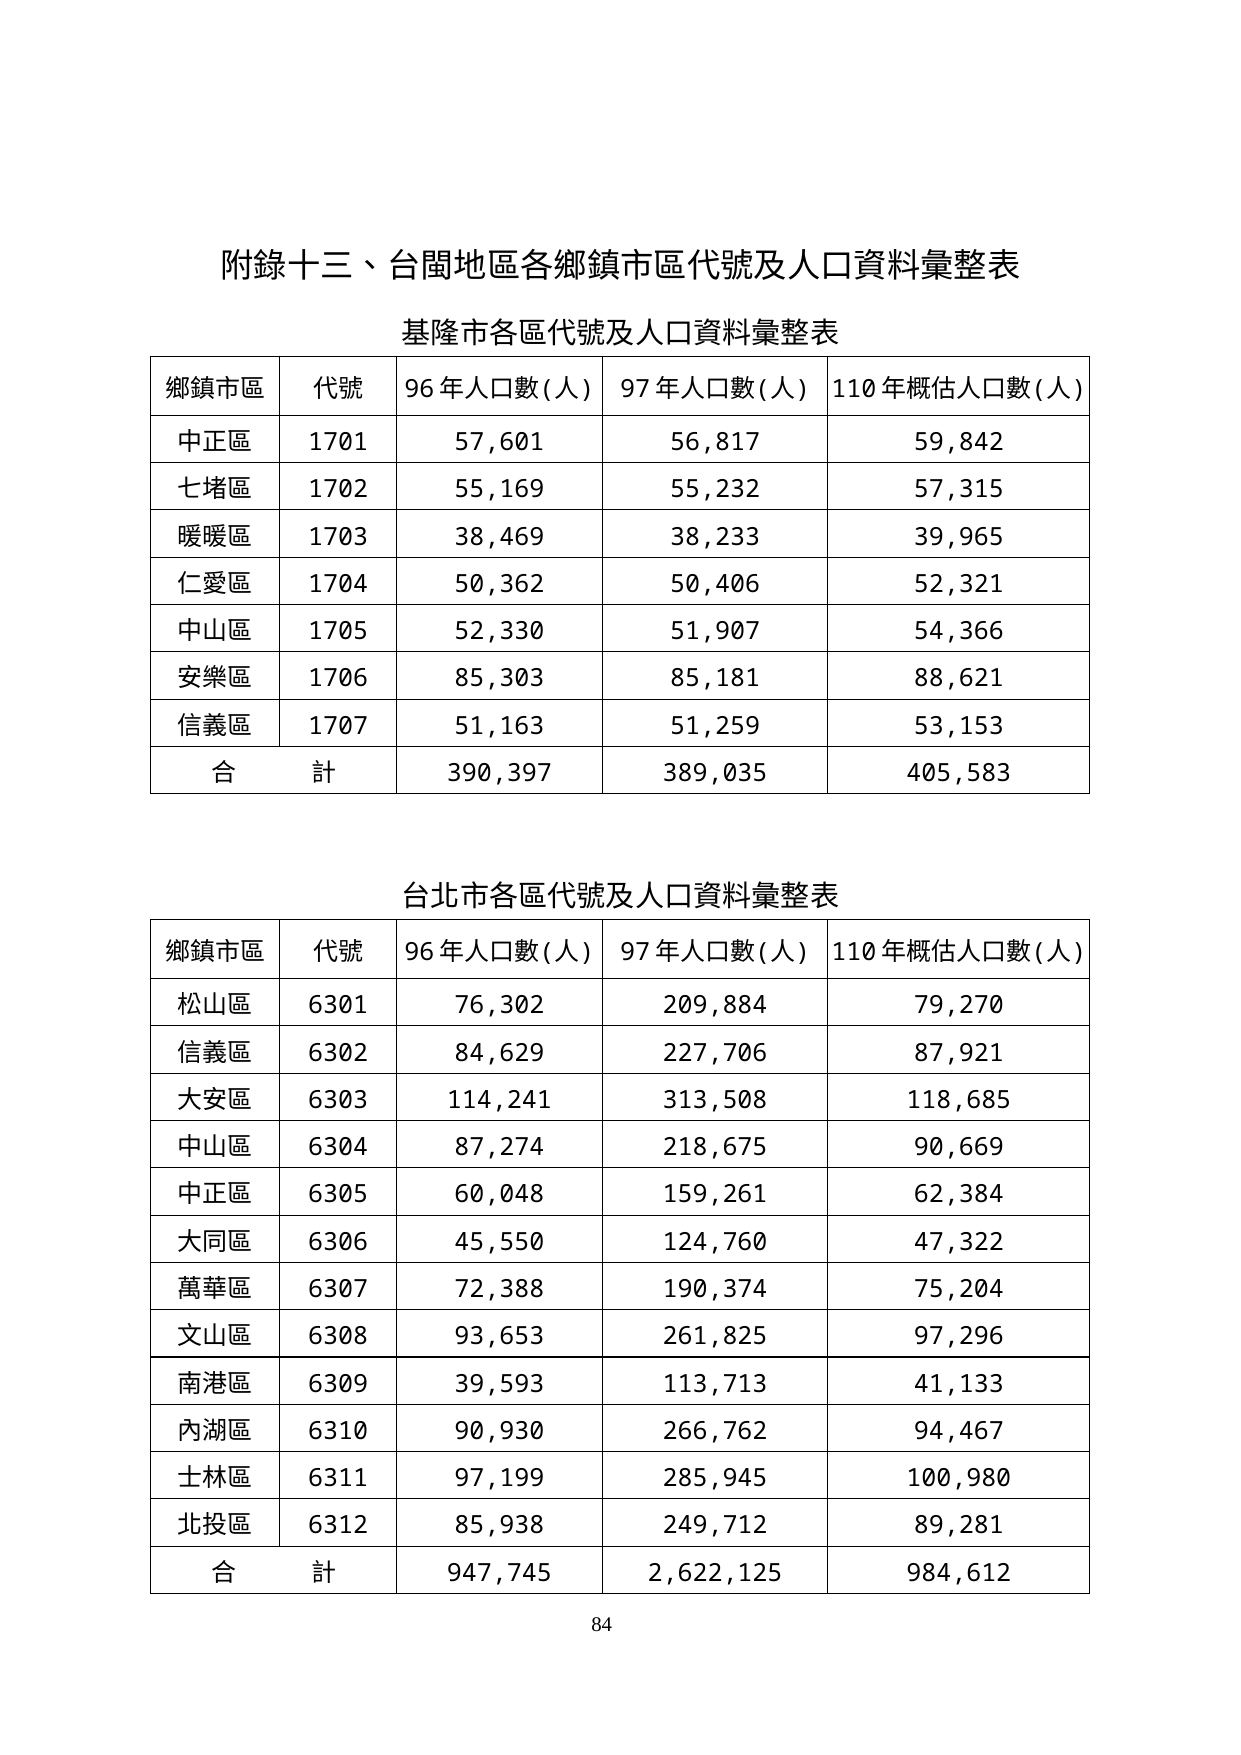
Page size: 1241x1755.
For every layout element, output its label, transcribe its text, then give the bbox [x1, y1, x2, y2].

table_cell 313,508 [603, 1074, 827, 1120]
table_cell 1702 [280, 463, 396, 509]
table_cell 合 計 [151, 1547, 396, 1593]
table_cell 75,204 [828, 1263, 1089, 1309]
table_cell 6308 [280, 1310, 396, 1356]
table_cell 1707 [280, 700, 396, 746]
table_cell 55,232 [603, 463, 827, 509]
table_cell 1705 [280, 605, 396, 651]
subtitle 附錄十三、台閩地區各鄉鎮市區代號及人口資料彙整表 [112, 212, 1128, 287]
table_cell 6310 [280, 1405, 396, 1451]
table_cell 218,675 [603, 1121, 827, 1167]
table_cell 鄉鎮市區 [151, 357, 279, 415]
table_cell 90,669 [828, 1121, 1089, 1167]
table_cell 76,302 [397, 979, 602, 1025]
table_cell 北投區 [151, 1499, 279, 1546]
table_cell 代號 [280, 920, 396, 978]
table_cell 38,233 [603, 510, 827, 557]
table_cell 中正區 [151, 416, 279, 462]
table_cell 227,706 [603, 1026, 827, 1073]
table_cell 七堵區 [151, 463, 279, 509]
table_cell 85,303 [397, 652, 602, 698]
table_cell 6306 [280, 1216, 396, 1262]
table_cell 內湖區 [151, 1405, 279, 1451]
table_cell 6309 [280, 1358, 396, 1404]
table_cell 2,622,125 [603, 1547, 827, 1593]
table_header 基隆市各區代號及人口資料彙整表 [151, 306, 1090, 356]
table_cell 53,153 [828, 700, 1089, 746]
table_cell 51,907 [603, 605, 827, 651]
table_cell 90,930 [397, 1405, 602, 1451]
table_cell 51,163 [397, 700, 602, 746]
table_cell 仁愛區 [151, 558, 279, 604]
table_cell 51,259 [603, 700, 827, 746]
table_cell 文山區 [151, 1310, 279, 1356]
table_cell 52,330 [397, 605, 602, 651]
table_cell 85,181 [603, 652, 827, 698]
table_cell 947,745 [397, 1547, 602, 1593]
table_cell 6301 [280, 979, 396, 1025]
table_cell 中正區 [151, 1168, 279, 1214]
table_cell 信義區 [151, 1026, 279, 1073]
table_cell 114,241 [397, 1074, 602, 1120]
table_cell 85,938 [397, 1499, 602, 1546]
table_cell 100,980 [828, 1452, 1089, 1498]
table_cell 39,593 [397, 1358, 602, 1404]
table_cell 39,965 [828, 510, 1089, 557]
table_cell 56,817 [603, 416, 827, 462]
table_cell 松山區 [151, 979, 279, 1025]
table_cell 6304 [280, 1121, 396, 1167]
table_cell 190,374 [603, 1263, 827, 1309]
table_cell 984,612 [828, 1547, 1089, 1593]
table_cell 鄉鎮市區 [151, 920, 279, 978]
table_cell 6307 [280, 1263, 396, 1309]
table_cell 57,315 [828, 463, 1089, 509]
table_cell 118,685 [828, 1074, 1089, 1120]
table_cell 97,296 [828, 1310, 1089, 1356]
table_cell 1701 [280, 416, 396, 462]
table_cell 南港區 [151, 1358, 279, 1404]
table_cell 54,366 [828, 605, 1089, 651]
table_cell 389,035 [603, 747, 827, 793]
table_cell 159,261 [603, 1168, 827, 1214]
table_cell 110年概估人口數(人) [828, 357, 1089, 415]
table_cell 50,362 [397, 558, 602, 604]
table_cell 1704 [280, 558, 396, 604]
table_cell 1706 [280, 652, 396, 698]
table_cell 93,653 [397, 1310, 602, 1356]
table_cell 6312 [280, 1499, 396, 1546]
table_cell 50,406 [603, 558, 827, 604]
table_cell 88,621 [828, 652, 1089, 698]
table_cell 261,825 [603, 1310, 827, 1356]
table_cell 89,281 [828, 1499, 1089, 1546]
table_cell 38,469 [397, 510, 602, 557]
table_cell 士林區 [151, 1452, 279, 1498]
table_cell 6305 [280, 1168, 396, 1214]
table_cell 55,169 [397, 463, 602, 509]
table_cell 安樂區 [151, 652, 279, 698]
table_cell 6302 [280, 1026, 396, 1073]
table_cell 41,133 [828, 1358, 1089, 1404]
table_cell 6303 [280, 1074, 396, 1120]
table_cell 87,274 [397, 1121, 602, 1167]
table_cell 57,601 [397, 416, 602, 462]
table_cell 97年人口數(人) [603, 357, 827, 415]
table_cell 249,712 [603, 1499, 827, 1546]
table_cell 124,760 [603, 1216, 827, 1262]
table_cell 代號 [280, 357, 396, 415]
table_cell 45,550 [397, 1216, 602, 1262]
table_cell 96年人口數(人) [397, 920, 602, 978]
table_cell 72,388 [397, 1263, 602, 1309]
table_cell 大同區 [151, 1216, 279, 1262]
table_cell 暖暖區 [151, 510, 279, 557]
table_cell 285,945 [603, 1452, 827, 1498]
table_cell 中山區 [151, 1121, 279, 1167]
table_cell 87,921 [828, 1026, 1089, 1073]
table_cell 萬華區 [151, 1263, 279, 1309]
table_cell 390,397 [397, 747, 602, 793]
table_cell 合 計 [151, 747, 396, 793]
table_cell 79,270 [828, 979, 1089, 1025]
table_cell 47,322 [828, 1216, 1089, 1262]
table_cell 110年概估人口數(人) [828, 920, 1089, 978]
table_cell 52,321 [828, 558, 1089, 604]
table_cell 209,884 [603, 979, 827, 1025]
table_cell 84,629 [397, 1026, 602, 1073]
table_cell 97年人口數(人) [603, 920, 827, 978]
table_cell 信義區 [151, 700, 279, 746]
table_header 台北市各區代號及人口資料彙整表 [151, 869, 1090, 919]
table_cell 266,762 [603, 1405, 827, 1451]
table_cell 97,199 [397, 1452, 602, 1498]
table_cell 405,583 [828, 747, 1089, 793]
table_cell 中山區 [151, 605, 279, 651]
table_cell 59,842 [828, 416, 1089, 462]
table_cell 1703 [280, 510, 396, 557]
table_cell 94,467 [828, 1405, 1089, 1451]
table_cell 6311 [280, 1452, 396, 1498]
table_cell 62,384 [828, 1168, 1089, 1214]
table_cell 96年人口數(人) [397, 357, 602, 415]
table_cell 大安區 [151, 1074, 279, 1120]
table_cell 60,048 [397, 1168, 602, 1214]
table_cell 113,713 [603, 1358, 827, 1404]
